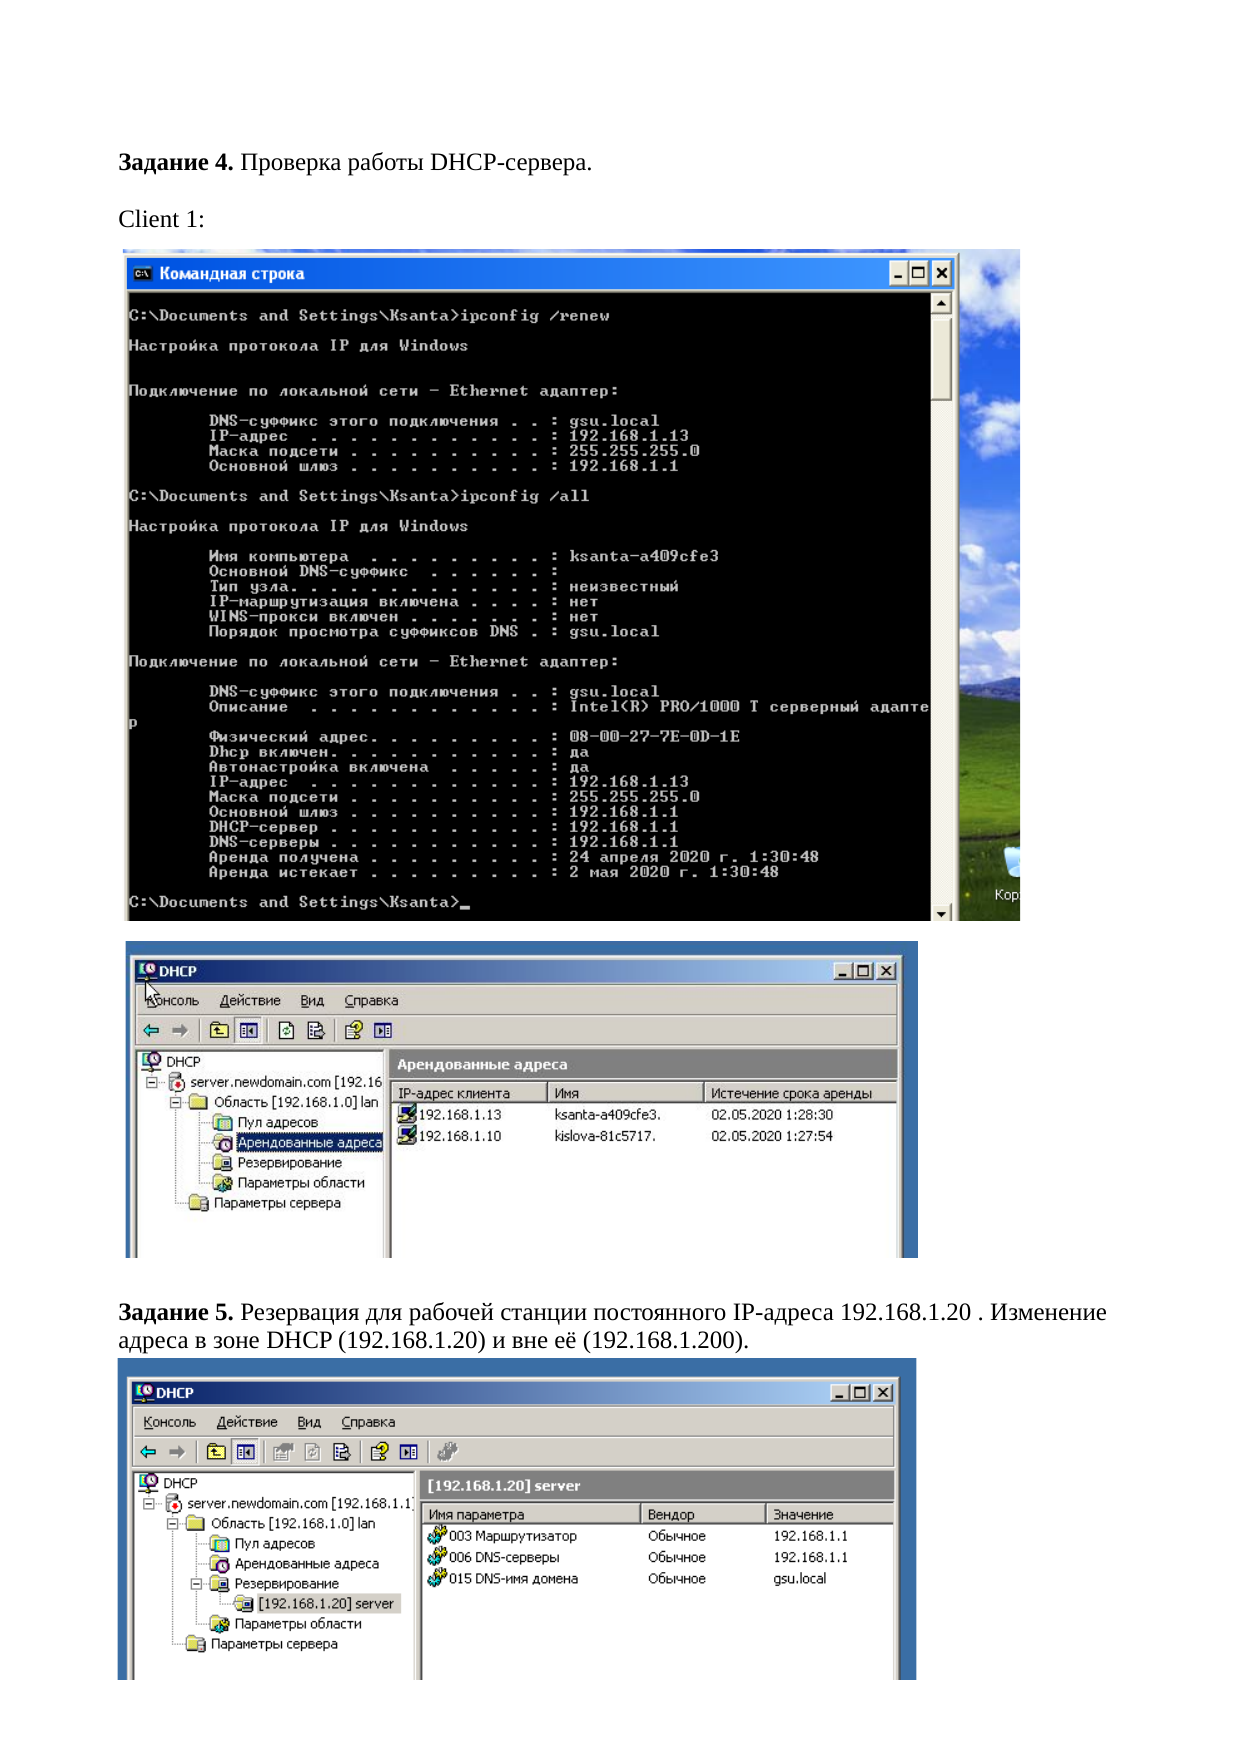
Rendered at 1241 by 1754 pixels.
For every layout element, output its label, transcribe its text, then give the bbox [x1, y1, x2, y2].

text Задание 4. Проверка работы DHCP-сервера. Client 1: [118, 118, 1122, 1297]
text Задание 5. Резервация для рабочей станции постоянного IP-адреса 192.168.1.20 . Изменение адреса в зоне DHCP (192.168.1.20) и вне её (192.168.1.200). [118, 1297, 1122, 1412]
picture [125, 941, 918, 1258]
picture [122, 249, 1021, 921]
picture [117, 1358, 917, 1680]
